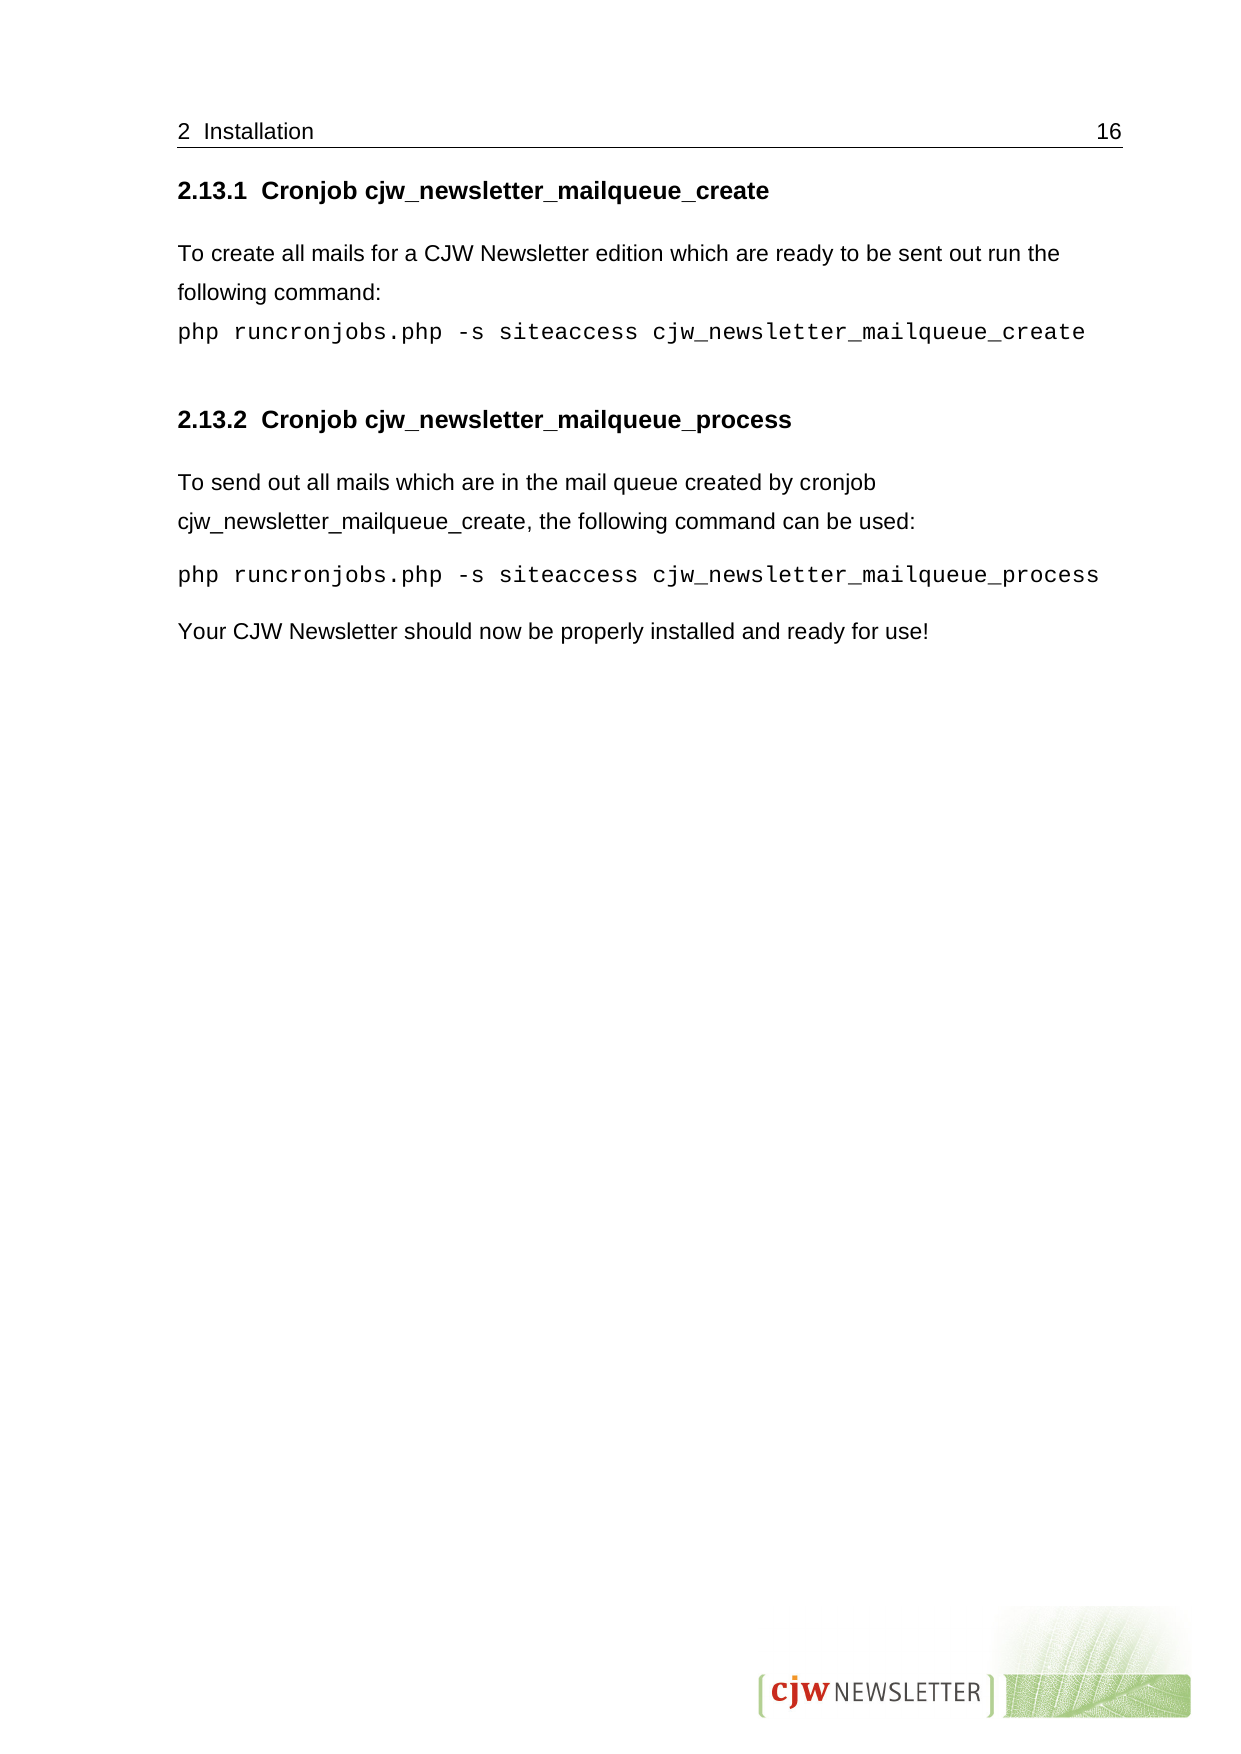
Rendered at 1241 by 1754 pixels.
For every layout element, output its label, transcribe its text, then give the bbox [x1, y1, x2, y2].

list To create all mails for a CJW Newsletter edition which are ready to be sent out run the following command: php runcronjobs.php -s siteaccess cjw_newsletter_mailqueue_create [140, 241, 1122, 347]
text php runcronjobs.php -s siteaccess cjw_newsletter_mailqueue_process [177, 563, 1122, 589]
list Your CJW Newsletter should now be properly installed and ready for use! [140, 619, 1122, 645]
picture [757, 1606, 1192, 1719]
text To send out all mails which are in the mail queue created by cronjob cjw_newsletter_mailqueue_create, the following command can be used: [177, 469, 1122, 534]
subtitle Cronjob cjw_newsletter_mailqueue_create [177, 177, 1122, 205]
subtitle Cronjob cjw_newsletter_mailqueue_process [177, 406, 1122, 434]
